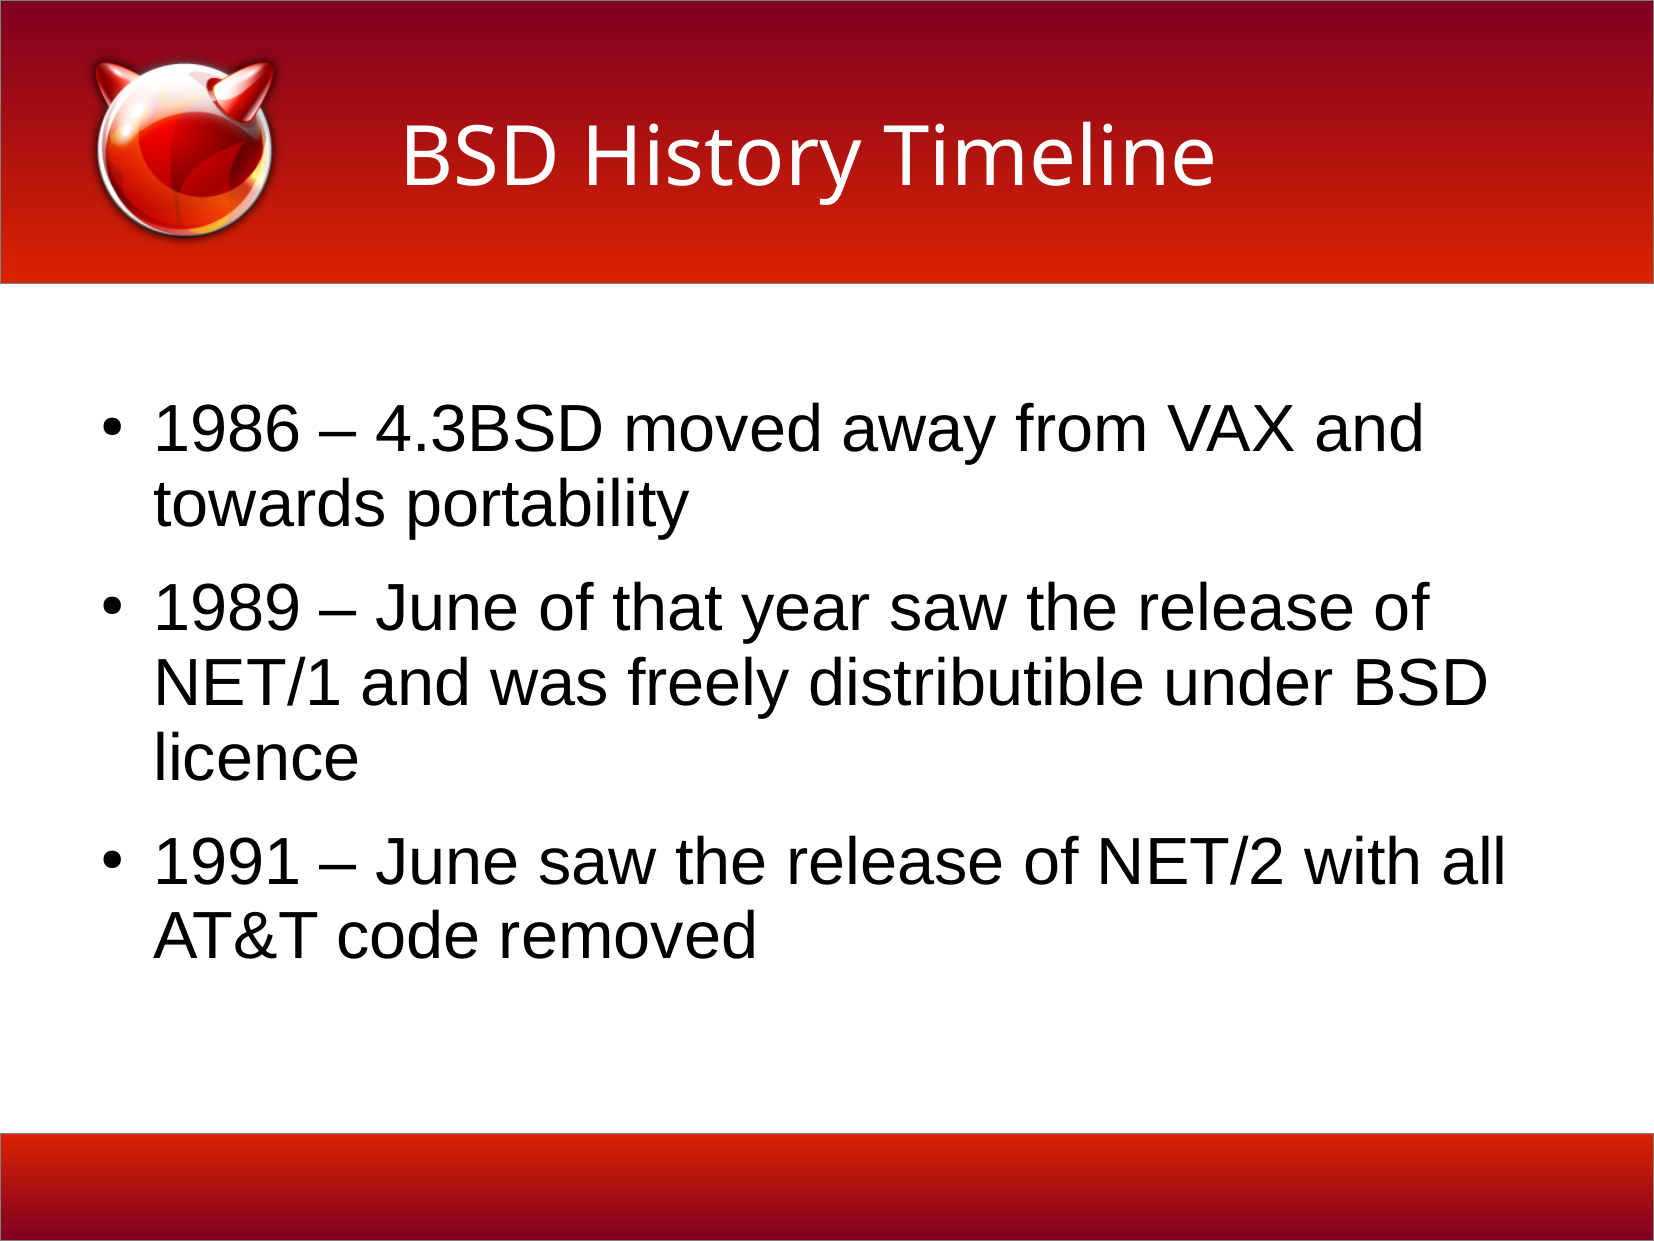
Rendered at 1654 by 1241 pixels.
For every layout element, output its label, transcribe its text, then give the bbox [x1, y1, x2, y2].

title BSD History Timeline [82, 49, 1536, 257]
list 1986 – 4.3BSD moved away from VAX and towards portability 1989 – June of that year saw the release of NET/1 and was freely distributible under BSD licence 1991 – June saw the release of NET/2 with all AT&T code removed [82, 390, 1538, 1111]
